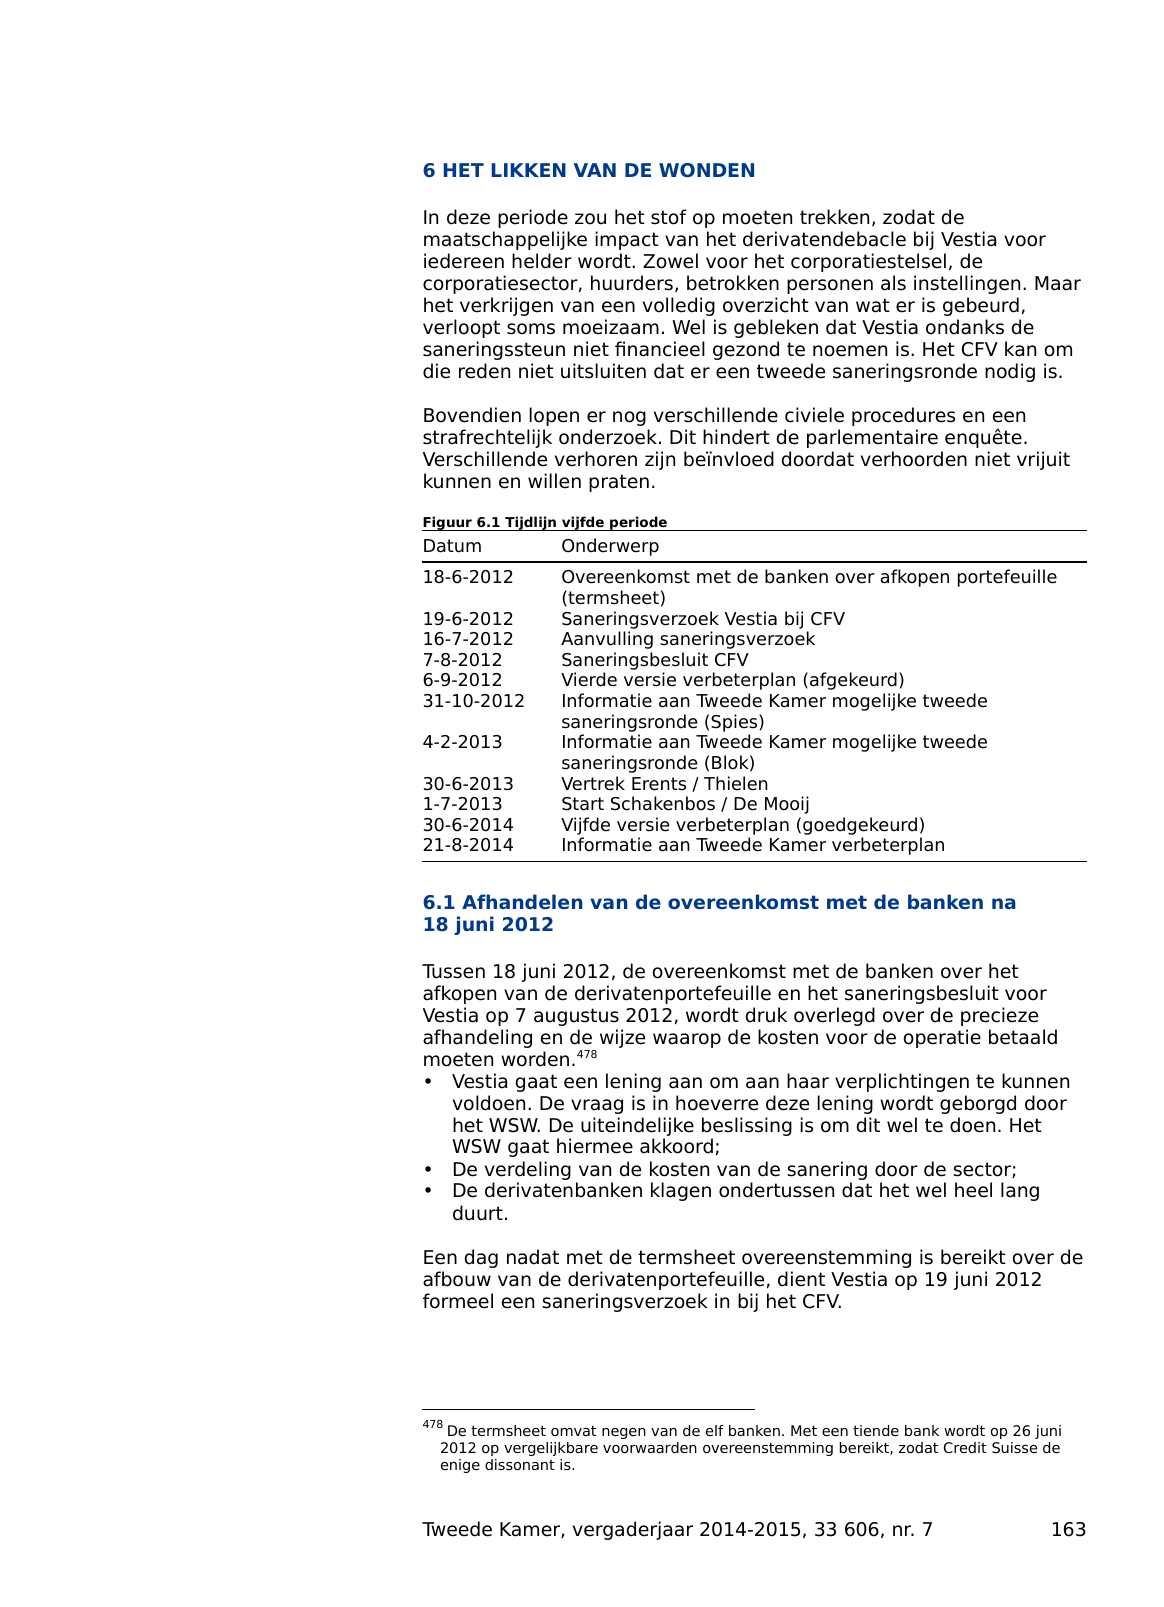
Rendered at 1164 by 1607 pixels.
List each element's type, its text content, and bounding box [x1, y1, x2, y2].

table_cell Vijfde versie verbeterplan (goedgekeurd) [555, 815, 1087, 835]
table_cell Aanvulling saneringsverzoek [555, 629, 1087, 650]
table_cell 21-8-2014 [422, 835, 555, 861]
table_cell Informatie aan Tweede Kamer verbeterplan [555, 835, 1087, 861]
table_cell Saneringsverzoek Vestia bij CFV [555, 609, 1087, 629]
text In deze periode zou het stof op moeten trekken, zodat de maatschappelijke impact van het derivatendebacle bij Vestia voor iedereen helder wordt. Zowel voor het corporatiestelsel, de corporatiesector, huurders, betrokken personen als instellingen. Maar het verkrijgen van een volledig overzicht van wat er is gebeurd, verloopt soms moeizaam. Wel is gebleken dat Vestia ondanks de saneringssteun niet financieel gezond te noemen is. Het CFV kan om die reden niet uitsluiten dat er een tweede saneringsronde nodig is. [422, 207, 1087, 383]
text • De verdeling van de kosten van de sanering door de sector; [422, 1158, 1087, 1180]
table_cell 16-7-2012 [422, 629, 555, 650]
text De termsheet omvat negen van de elf banken. Met een tiende bank wordt op 26 juni 2012 op vergelijkbare voorwaarden overeenstemming bereikt, zodat Credit Suisse de enige dissonant is. [422, 1418, 1087, 1474]
table_cell 19-6-2012 [422, 609, 555, 629]
table_cell Informatie aan Tweede Kamer mogelijke tweede saneringsronde (Spies) [555, 691, 1087, 732]
text Een dag nadat met de termsheet overeenstemming is bereikt over de afbouw van de derivatenportefeuille, dient Vestia op 19 juni 2012 formeel een saneringsverzoek in bij het CFV. [422, 1247, 1087, 1312]
table_cell 6-9-2012 [422, 670, 555, 691]
table_cell 1-7-2013 [422, 794, 555, 815]
text • Vestia gaat een lening aan om aan haar verplichtingen te kunnen voldoen. De vraag is in hoeverre deze lening wordt geborgd door het WSW. De uiteindelijke beslissing is om dit wel te doen. Het WSW gaat hiermee akkoord; [422, 1071, 1087, 1158]
table_cell 30-6-2014 [422, 815, 555, 835]
table_cell 31-10-2012 [422, 691, 555, 732]
table_cell Informatie aan Tweede Kamer mogelijke tweede saneringsronde (Blok) [555, 732, 1087, 773]
table_cell Vierde versie verbeterplan (afgekeurd) [555, 670, 1087, 691]
text Bovendien lopen er nog verschillende civiele procedures en een strafrechtelijk onderzoek. Dit hindert de parlementaire enquête. Verschillende verhoren zijn beïnvloed doordat verhoorden niet vrijuit kunnen en willen praten. [422, 405, 1087, 493]
table_cell 4-2-2013 [422, 732, 555, 773]
table_cell Datum [422, 531, 555, 561]
table_cell Start Schakenbos / De Mooij [555, 794, 1087, 815]
table_cell Onderwerp [555, 531, 1087, 561]
table_cell 7-8-2012 [422, 650, 555, 670]
table_cell Vertrek Erents / Thielen [555, 774, 1087, 794]
table_cell 30-6-2013 [422, 774, 555, 794]
table_cell Saneringsbesluit CFV [555, 650, 1087, 670]
text Tussen 18 juni 2012, de overeenkomst met de banken over het afkopen van de derivatenportefeuille en het saneringsbesluit voor Vestia op 7 augustus 2012, wordt druk overlegd over de precieze afhandeling en de wijze waarop de kosten voor de operatie betaald moeten worden. [422, 961, 1087, 1071]
subtitle 6 HET LIKKEN VAN DE WONDEN [422, 160, 1087, 182]
subtitle 6.1 Afhandelen van de overeenkomst met de banken na 18 juni 2012 [422, 892, 1087, 936]
text • De derivatenbanken klagen ondertussen dat het wel heel lang duurt. [422, 1180, 1087, 1224]
table_header Figuur 6.1 Tijdlijn vijfde periode [422, 515, 1087, 530]
table_cell 18-6-2012 [422, 563, 555, 608]
table_cell Overeenkomst met de banken over afkopen portefeuille (termsheet) [555, 563, 1087, 608]
